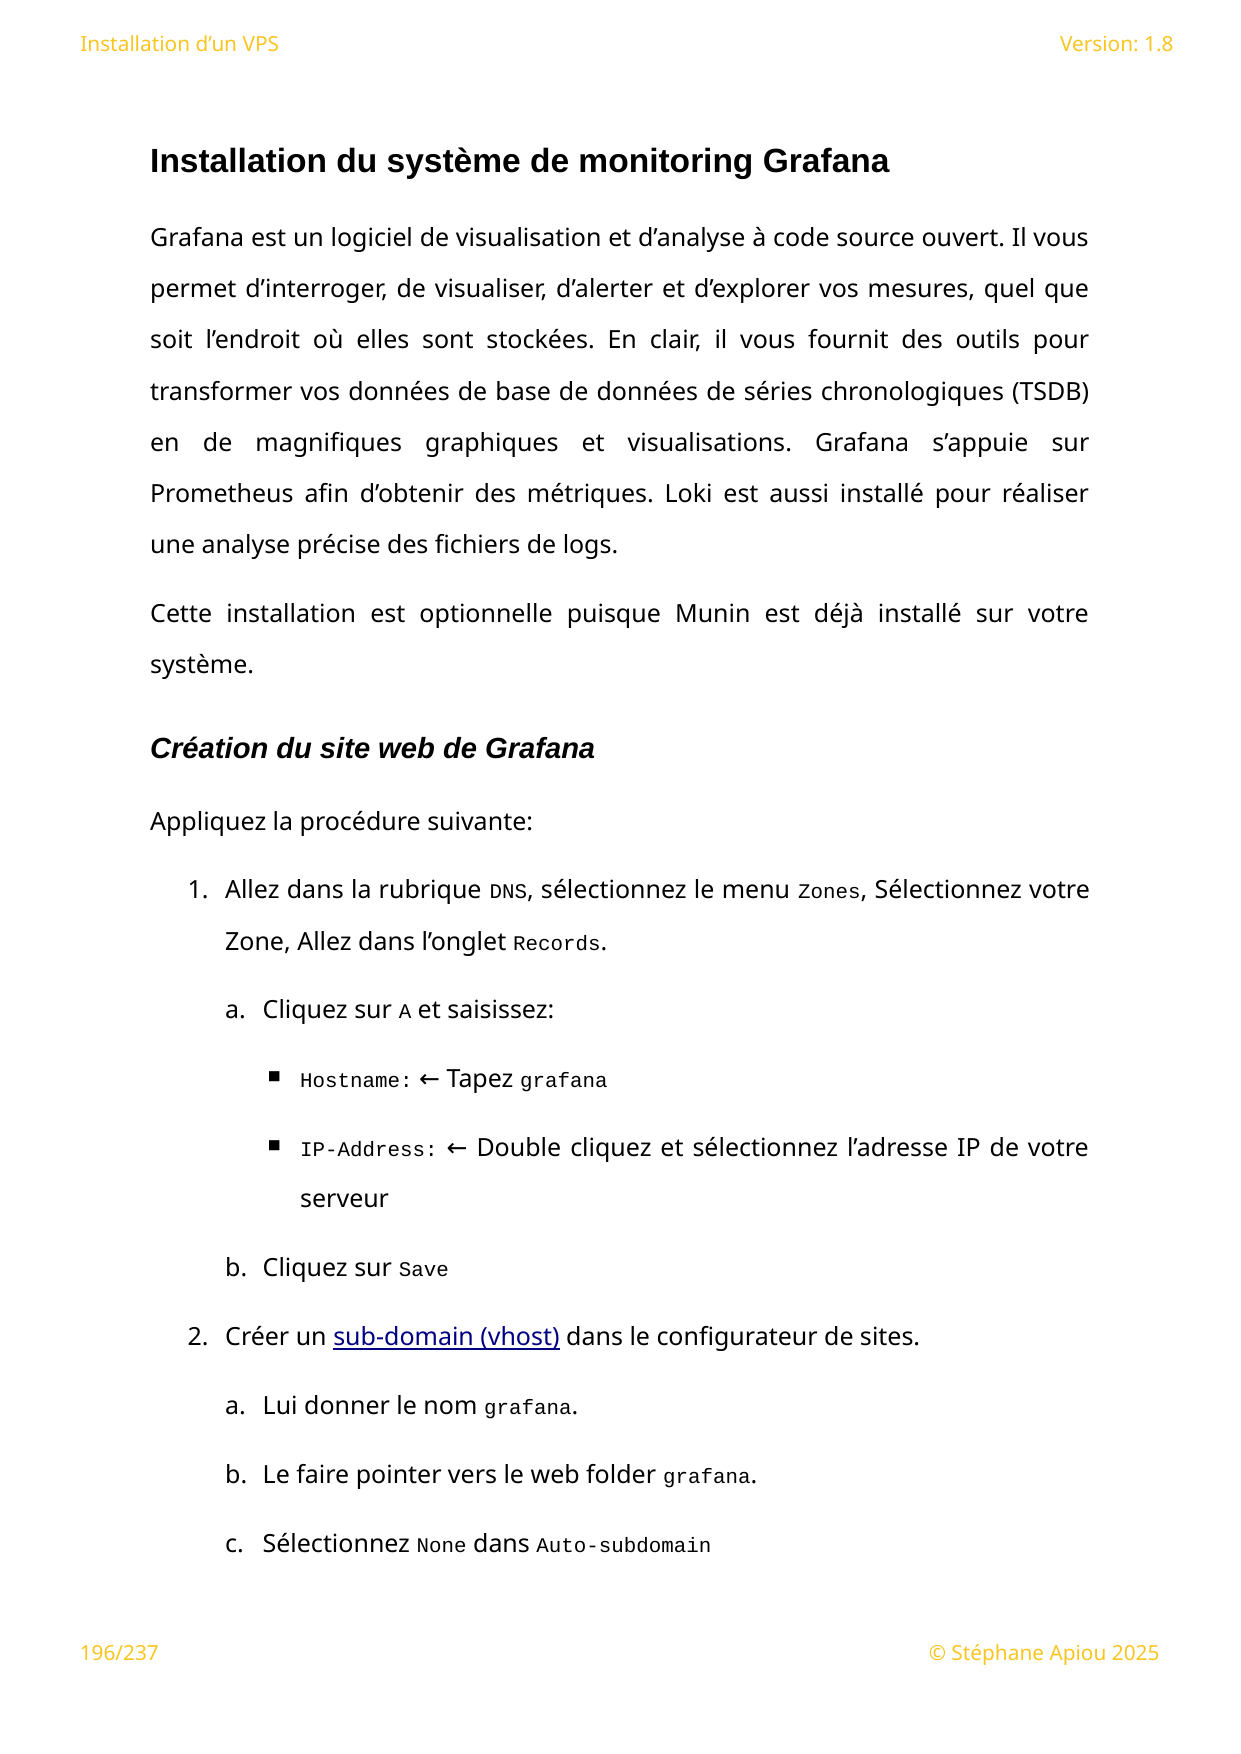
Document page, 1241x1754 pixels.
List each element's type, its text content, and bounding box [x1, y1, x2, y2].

text Grafana est un logiciel de visualisation et d’analyse à code source ouvert. Il vous permet d’interroger, de visualiser, d’alerter et d’explorer vos mesures, quel que soit l’endroit où elles sont stockées. En clair, il vous fournit des outils pour transformer vos données de base de données de séries chronologiques (TSDB) en de magnifiques graphiques et visualisations. Grafana s’appuie sur Prometheus afin d’obtenir des métriques. Loki est aussi installé pour réaliser une analyse précise des fichiers de logs. [150, 220, 1090, 560]
list Allez dans la rubrique DNS, sélectionnez le menu Zones, Sélectionnez votre Zone, Allez dans l’onglet Records. [187, 872, 1090, 957]
list Le faire pointer vers le web folder grafana. [225, 1457, 1090, 1491]
subtitle Installation du système de monitoring Grafana [150, 141, 1090, 179]
list Cliquez sur A et saisissez: [225, 992, 1090, 1026]
list Hostname: ← Tapez grafana [262, 1061, 1090, 1095]
list IP-Address: ← Double cliquez et sélectionnez l’adresse IP de votre serveur [262, 1130, 1090, 1215]
list Lui donner le nom grafana. [225, 1388, 1090, 1422]
text Cette installation est optionnelle puisque Munin est déjà installé sur votre système. [150, 595, 1090, 680]
list Cliquez sur Save [225, 1250, 1090, 1284]
list Créer un sub-domain (vhost) dans le configurateur de sites. [187, 1319, 1090, 1353]
list Sélectionnez None dans Auto-subdomain [225, 1526, 1090, 1560]
subtitle Création du site web de Grafana [150, 731, 1090, 765]
text Appliquez la procédure suivante: [150, 803, 1090, 837]
